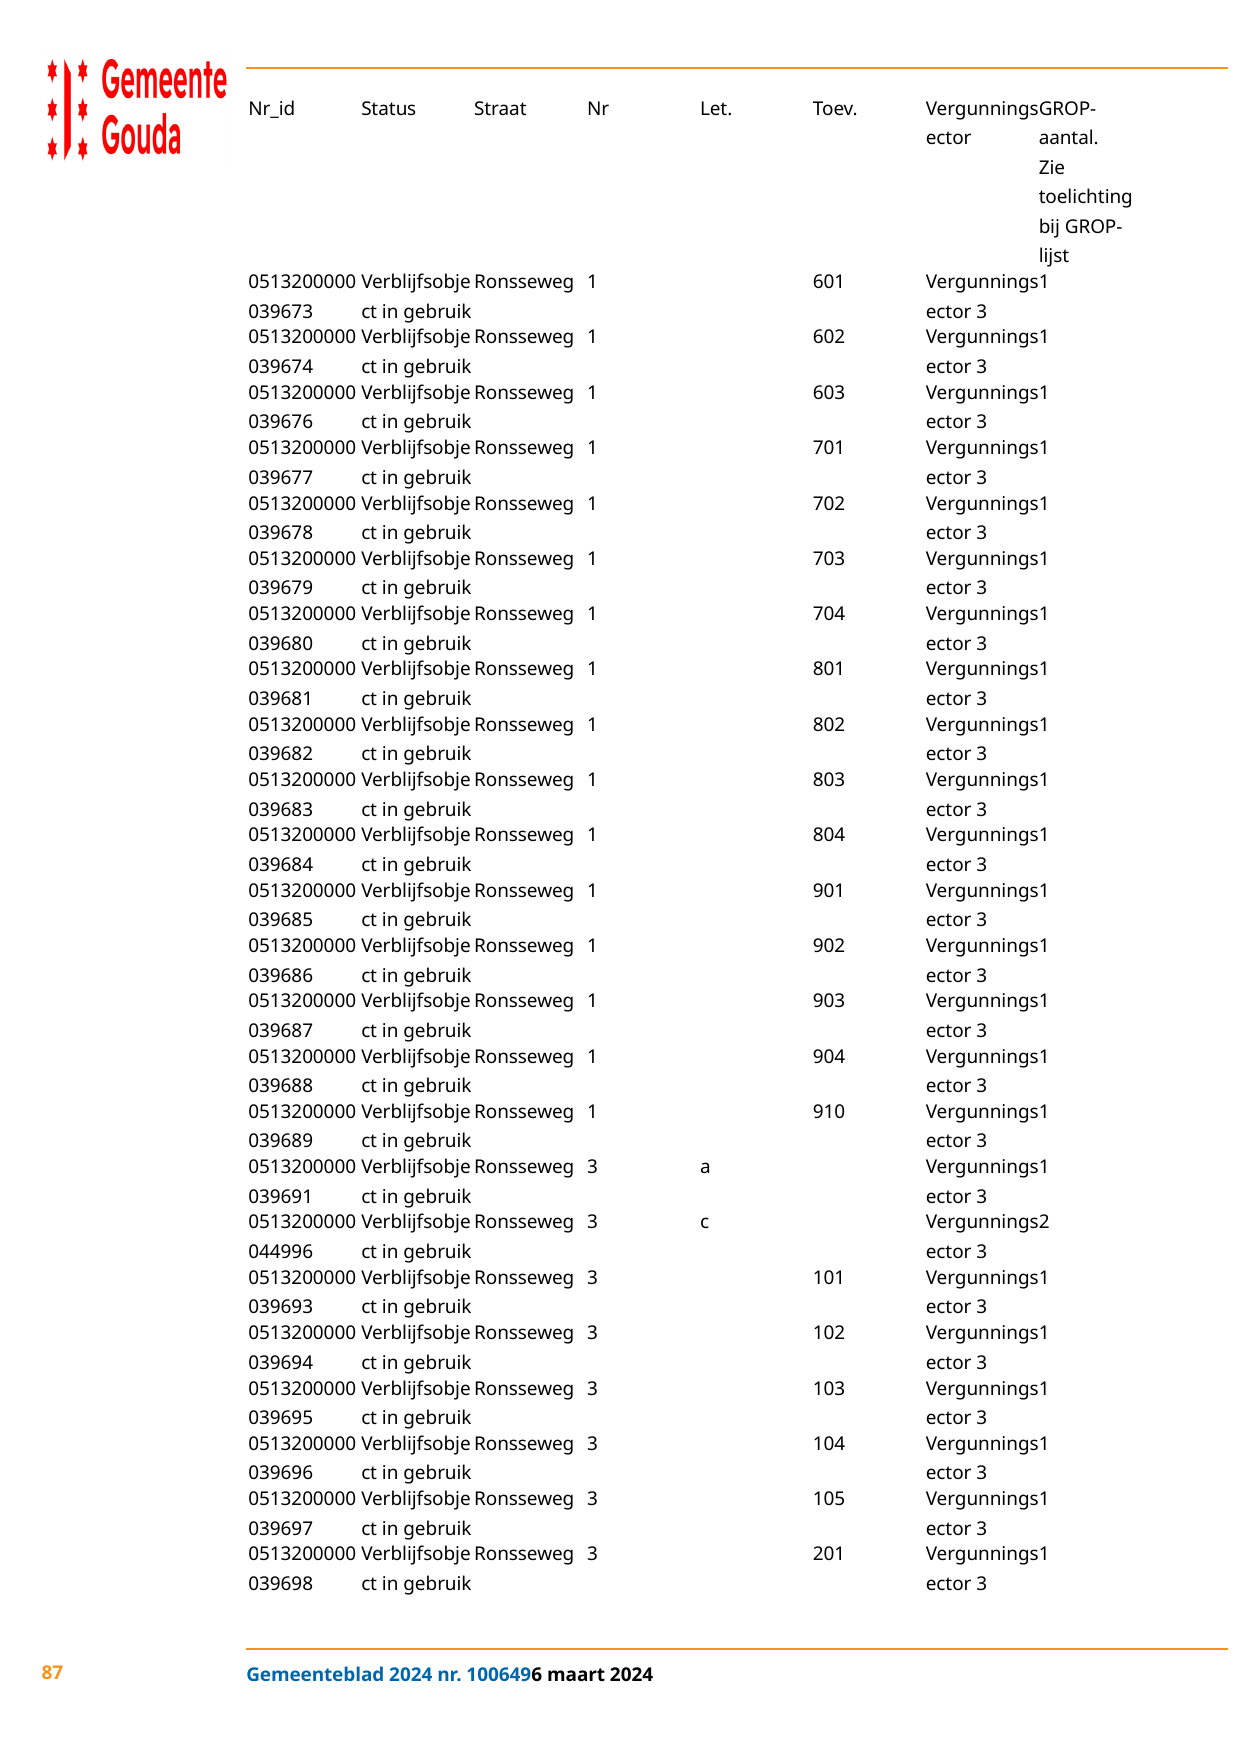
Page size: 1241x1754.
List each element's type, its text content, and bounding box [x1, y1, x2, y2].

table_cell [700, 1485, 813, 1541]
table_cell Ronsseweg [474, 711, 587, 766]
table_cell 0513200000039687 [248, 988, 361, 1043]
table_cell Vergunningsector 3 [926, 711, 1038, 766]
table_cell 803 [813, 766, 926, 822]
table_cell Vergunningsector 3 [926, 324, 1038, 379]
table_cell 1 [1039, 434, 1152, 490]
table_cell [700, 324, 813, 379]
table_cell Vergunningsector 3 [926, 545, 1038, 600]
table_cell 1 [587, 490, 700, 545]
table_cell 801 [813, 656, 926, 711]
table_cell 0513200000039677 [248, 434, 361, 490]
table_header Nr [587, 95, 700, 268]
table_cell Verblijfsobject in gebruik [361, 766, 474, 822]
table_cell 0513200000039684 [248, 822, 361, 877]
table_cell a [700, 1154, 813, 1209]
table_cell Vergunningsector 3 [926, 1209, 1038, 1264]
table_cell 904 [813, 1043, 926, 1098]
table_cell Ronsseweg [474, 932, 587, 987]
table_cell [700, 379, 813, 434]
table_cell 1 [587, 877, 700, 932]
table_cell 1 [587, 545, 700, 600]
table_cell 101 [813, 1264, 926, 1319]
table_cell [700, 932, 813, 987]
table_cell 1 [1039, 1430, 1152, 1485]
table_cell [700, 269, 813, 324]
table_cell 0513200000039689 [248, 1098, 361, 1153]
table_cell Ronsseweg [474, 1541, 587, 1596]
table_cell 1 [1039, 490, 1152, 545]
table_cell 1 [1039, 379, 1152, 434]
table_cell 0513200000039678 [248, 490, 361, 545]
table_cell 1 [1039, 988, 1152, 1043]
table_cell 104 [813, 1430, 926, 1485]
table_cell Vergunningsector 3 [926, 490, 1038, 545]
table_cell 0513200000039685 [248, 877, 361, 932]
table_header Let. [700, 95, 813, 268]
table_cell 0513200000039698 [248, 1541, 361, 1596]
table_cell 1 [1039, 1154, 1152, 1209]
table_cell Ronsseweg [474, 324, 587, 379]
table_cell [700, 1430, 813, 1485]
table_cell Ronsseweg [474, 766, 587, 822]
table_cell 1 [587, 600, 700, 656]
table_cell Vergunningsector 3 [926, 1541, 1038, 1596]
table_cell 601 [813, 269, 926, 324]
table_cell [700, 877, 813, 932]
table_cell 1 [1039, 1485, 1152, 1541]
table_cell Vergunningsector 3 [926, 1154, 1038, 1209]
table_cell Verblijfsobject in gebruik [361, 988, 474, 1043]
table_cell Ronsseweg [474, 1375, 587, 1430]
table_cell Ronsseweg [474, 656, 587, 711]
table_cell 1 [587, 766, 700, 822]
table_cell Ronsseweg [474, 1154, 587, 1209]
table_cell Ronsseweg [474, 877, 587, 932]
table_cell [700, 1264, 813, 1319]
table_cell 0513200000039688 [248, 1043, 361, 1098]
table_cell 602 [813, 324, 926, 379]
table_cell Verblijfsobject in gebruik [361, 1541, 474, 1596]
table_cell Vergunningsector 3 [926, 1319, 1038, 1375]
table_cell 704 [813, 600, 926, 656]
table_cell 1 [587, 379, 700, 434]
table_cell Verblijfsobject in gebruik [361, 379, 474, 434]
table_header GROP-aantal. Zie toelichting bij GROP-lijst [1039, 95, 1152, 268]
table_header Nr_id [248, 95, 361, 268]
table_cell 1 [1039, 1098, 1152, 1153]
table_cell Verblijfsobject in gebruik [361, 1430, 474, 1485]
table_cell Ronsseweg [474, 1043, 587, 1098]
table_cell Vergunningsector 3 [926, 932, 1038, 987]
table_cell 702 [813, 490, 926, 545]
table_cell [700, 822, 813, 877]
table_cell 102 [813, 1319, 926, 1375]
table_cell 703 [813, 545, 926, 600]
table_cell 603 [813, 379, 926, 434]
table_cell 1 [587, 1043, 700, 1098]
table_cell 3 [587, 1154, 700, 1209]
table_cell 1 [587, 434, 700, 490]
table_cell Vergunningsector 3 [926, 600, 1038, 656]
table_cell Vergunningsector 3 [926, 766, 1038, 822]
table_cell 1 [1039, 600, 1152, 656]
table_cell 1 [1039, 877, 1152, 932]
table_cell Verblijfsobject in gebruik [361, 1154, 474, 1209]
table_cell 1 [1039, 656, 1152, 711]
table_cell Ronsseweg [474, 490, 587, 545]
table_cell 0513200000039673 [248, 269, 361, 324]
table_cell 0513200000039683 [248, 766, 361, 822]
table_cell Ronsseweg [474, 1430, 587, 1485]
table_cell [700, 545, 813, 600]
table_cell Ronsseweg [474, 1485, 587, 1541]
table_cell 0513200000039679 [248, 545, 361, 600]
table_cell Ronsseweg [474, 1319, 587, 1375]
table_cell 0513200000039686 [248, 932, 361, 987]
table_cell 1 [587, 988, 700, 1043]
table_cell 0513200000039695 [248, 1375, 361, 1430]
table_cell 2 [1039, 1209, 1152, 1264]
table_cell 902 [813, 932, 926, 987]
table_cell [700, 1043, 813, 1098]
table_cell 3 [587, 1319, 700, 1375]
table_cell 1 [587, 822, 700, 877]
table_cell 802 [813, 711, 926, 766]
table_cell 903 [813, 988, 926, 1043]
table_header Toev. [813, 95, 926, 268]
table_cell 0513200000039674 [248, 324, 361, 379]
table_cell Ronsseweg [474, 1098, 587, 1153]
table_cell Verblijfsobject in gebruik [361, 711, 474, 766]
table_cell [700, 434, 813, 490]
table_cell 3 [587, 1375, 700, 1430]
table_cell 1 [587, 932, 700, 987]
table_cell [700, 1098, 813, 1153]
table_cell 3 [587, 1485, 700, 1541]
table_cell [700, 1541, 813, 1596]
table_cell Verblijfsobject in gebruik [361, 324, 474, 379]
table_cell 1 [587, 324, 700, 379]
table_cell Vergunningsector 3 [926, 656, 1038, 711]
table_cell 701 [813, 434, 926, 490]
table_cell Verblijfsobject in gebruik [361, 545, 474, 600]
table_cell [700, 656, 813, 711]
table_cell Vergunningsector 3 [926, 269, 1038, 324]
table_cell 0513200000039697 [248, 1485, 361, 1541]
table_cell Ronsseweg [474, 600, 587, 656]
table_cell 3 [587, 1541, 700, 1596]
table_cell 1 [1039, 766, 1152, 822]
table_cell [700, 490, 813, 545]
table_cell Ronsseweg [474, 988, 587, 1043]
table_cell Verblijfsobject in gebruik [361, 877, 474, 932]
table_cell Vergunningsector 3 [926, 1043, 1038, 1098]
table_cell [813, 1209, 926, 1264]
table_cell 3 [587, 1264, 700, 1319]
table_cell Vergunningsector 3 [926, 434, 1038, 490]
table_cell Verblijfsobject in gebruik [361, 1209, 474, 1264]
table_cell 1 [1039, 269, 1152, 324]
table_cell 1 [587, 1098, 700, 1153]
table_cell 1 [1039, 1319, 1152, 1375]
table_cell [700, 988, 813, 1043]
table_cell Vergunningsector 3 [926, 822, 1038, 877]
table_cell 0513200000039682 [248, 711, 361, 766]
table_cell Ronsseweg [474, 822, 587, 877]
table_cell Vergunningsector 3 [926, 1264, 1038, 1319]
table_cell Verblijfsobject in gebruik [361, 600, 474, 656]
table_header Vergunningsector [926, 95, 1038, 268]
table_cell Verblijfsobject in gebruik [361, 490, 474, 545]
table_cell Verblijfsobject in gebruik [361, 269, 474, 324]
table_cell 3 [587, 1430, 700, 1485]
table_cell 1 [1039, 932, 1152, 987]
table_cell Ronsseweg [474, 1209, 587, 1264]
table_cell Vergunningsector 3 [926, 1430, 1038, 1485]
table_cell 105 [813, 1485, 926, 1541]
table_cell 1 [1039, 1043, 1152, 1098]
table_cell [700, 1375, 813, 1430]
table_cell 0513200000039693 [248, 1264, 361, 1319]
table_cell Vergunningsector 3 [926, 1485, 1038, 1541]
table_cell Verblijfsobject in gebruik [361, 656, 474, 711]
table_cell Vergunningsector 3 [926, 1375, 1038, 1430]
table_cell 804 [813, 822, 926, 877]
table_cell Ronsseweg [474, 379, 587, 434]
table_cell 901 [813, 877, 926, 932]
table_cell Ronsseweg [474, 269, 587, 324]
table_cell [700, 600, 813, 656]
table_cell Vergunningsector 3 [926, 877, 1038, 932]
table_cell 1 [587, 711, 700, 766]
table_cell 1 [1039, 324, 1152, 379]
table_cell 1 [587, 269, 700, 324]
table_cell 1 [1039, 822, 1152, 877]
table_cell 0513200000039691 [248, 1154, 361, 1209]
table_cell 1 [1039, 1541, 1152, 1596]
table_cell 1 [587, 656, 700, 711]
table_cell Verblijfsobject in gebruik [361, 822, 474, 877]
table_cell [700, 711, 813, 766]
table_cell Ronsseweg [474, 545, 587, 600]
table_cell 1 [1039, 711, 1152, 766]
table_cell Verblijfsobject in gebruik [361, 434, 474, 490]
table_cell 3 [587, 1209, 700, 1264]
table_cell 0513200000039696 [248, 1430, 361, 1485]
table_cell 0513200000044996 [248, 1209, 361, 1264]
table_cell Verblijfsobject in gebruik [361, 1319, 474, 1375]
table_cell 1 [1039, 1264, 1152, 1319]
table_cell Verblijfsobject in gebruik [361, 932, 474, 987]
table_cell Verblijfsobject in gebruik [361, 1098, 474, 1153]
table_cell Verblijfsobject in gebruik [361, 1043, 474, 1098]
table_cell [700, 1319, 813, 1375]
table_cell 0513200000039676 [248, 379, 361, 434]
table_cell 0513200000039694 [248, 1319, 361, 1375]
table_cell Vergunningsector 3 [926, 379, 1038, 434]
table_cell Vergunningsector 3 [926, 988, 1038, 1043]
table_header Straat [474, 95, 587, 268]
table_header Status [361, 95, 474, 268]
picture [41, 47, 231, 172]
table_cell c [700, 1209, 813, 1264]
table_cell [700, 766, 813, 822]
table_cell 103 [813, 1375, 926, 1430]
table_cell Verblijfsobject in gebruik [361, 1485, 474, 1541]
table_cell 201 [813, 1541, 926, 1596]
table_cell 1 [1039, 545, 1152, 600]
table_cell Verblijfsobject in gebruik [361, 1375, 474, 1430]
table_cell Ronsseweg [474, 1264, 587, 1319]
table_cell 0513200000039680 [248, 600, 361, 656]
table_cell Ronsseweg [474, 434, 587, 490]
table_cell 910 [813, 1098, 926, 1153]
table_cell Verblijfsobject in gebruik [361, 1264, 474, 1319]
table_cell 0513200000039681 [248, 656, 361, 711]
table_cell [813, 1154, 926, 1209]
table_cell 1 [1039, 1375, 1152, 1430]
table_cell Vergunningsector 3 [926, 1098, 1038, 1153]
